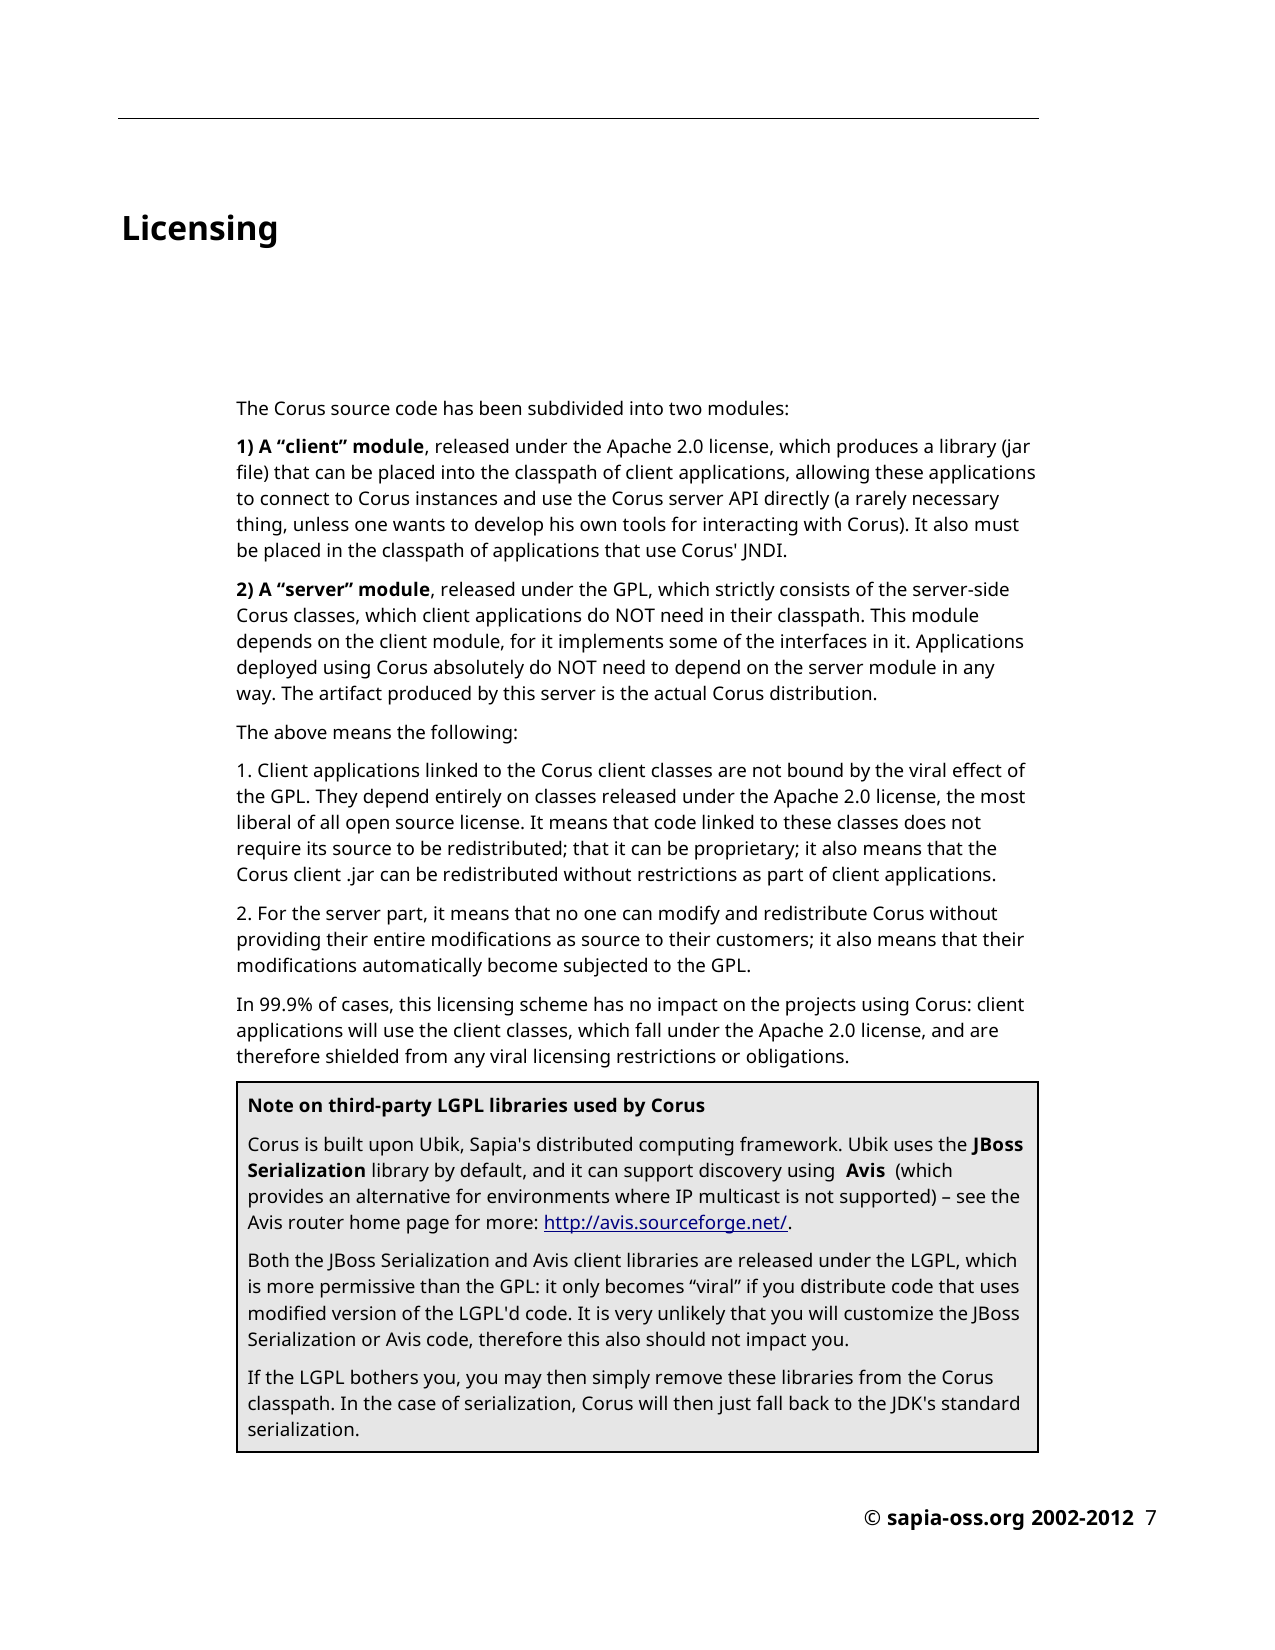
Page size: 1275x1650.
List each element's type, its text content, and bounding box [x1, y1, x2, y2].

text The above means the following: [236, 718, 1039, 744]
text Corus is built upon Ubik, Sapia's distributed computing framework. Ubik uses the JBoss Serialization library by default, and it can support discovery using Avis (which provides an alternative for environments where IP multicast is not supported) – see the Avis router home page for more: http://avis.sourceforge.net/. [238, 1119, 1037, 1235]
text In 99.9% of cases, this licensing scheme has no impact on the projects using Corus: client applications will use the client classes, which fall under the Apache 2.0 license, and are therefore shielded from any viral licensing restrictions or obligations. [236, 990, 1039, 1068]
text 1. Client applications linked to the Corus client classes are not bound by the viral effect of the GPL. They depend entirely on classes released under the Apache 2.0 license, the most liberal of all open source license. It means that code linked to these classes does not require its source to be redistributed; that it can be proprietary; it also means that the Corus client .jar can be redistributed without restrictions as part of client applications. [236, 757, 1039, 887]
text 2. For the server part, it means that no one can modify and redistribute Corus without providing their entire modifications as source to their customers; it also means that their modifications automatically become subjected to the GPL. [236, 900, 1039, 978]
text 2) A “server” module, released under the GPL, which strictly consists of the server-side Corus classes, which client applications do NOT need in their classpath. This module depends on the client module, for it implements some of the interfaces in it. Applications deployed using Corus absolutely do NOT need to depend on the server module in any way. The artifact produced by this server is the actual Corus distribution. [236, 576, 1039, 706]
text The Corus source code has been subdivided into two modules: [236, 394, 1039, 421]
text Note on third-party LGPL libraries used by Corus [238, 1083, 1037, 1118]
subtitle Licensing [118, 119, 1039, 336]
text Both the JBoss Serialization and Avis client libraries are released under the LGPL, which is more permissive than the GPL: it only becomes “viral” if you distribute code that uses modified version of the LGPL'd code. It is very unlikely that you will customize the JBoss Serialization or Avis code, therefore this also should not impact you. [238, 1236, 1037, 1351]
text 1) A “client” module, released under the Apache 2.0 license, which produces a library (jar file) that can be placed into the classpath of client applications, allowing these applications to connect to Corus instances and use the Corus server API directly (a rarely necessary thing, unless one wants to develop his own tools for interacting with Corus). It also must be placed in the classpath of applications that use Corus' JNDI. [236, 433, 1039, 563]
text If the LGPL bothers you, you may then simply remove these libraries from the Corus classpath. In the case of serialization, Corus will then just fall back to the JDK's standard serialization. [238, 1353, 1037, 1451]
